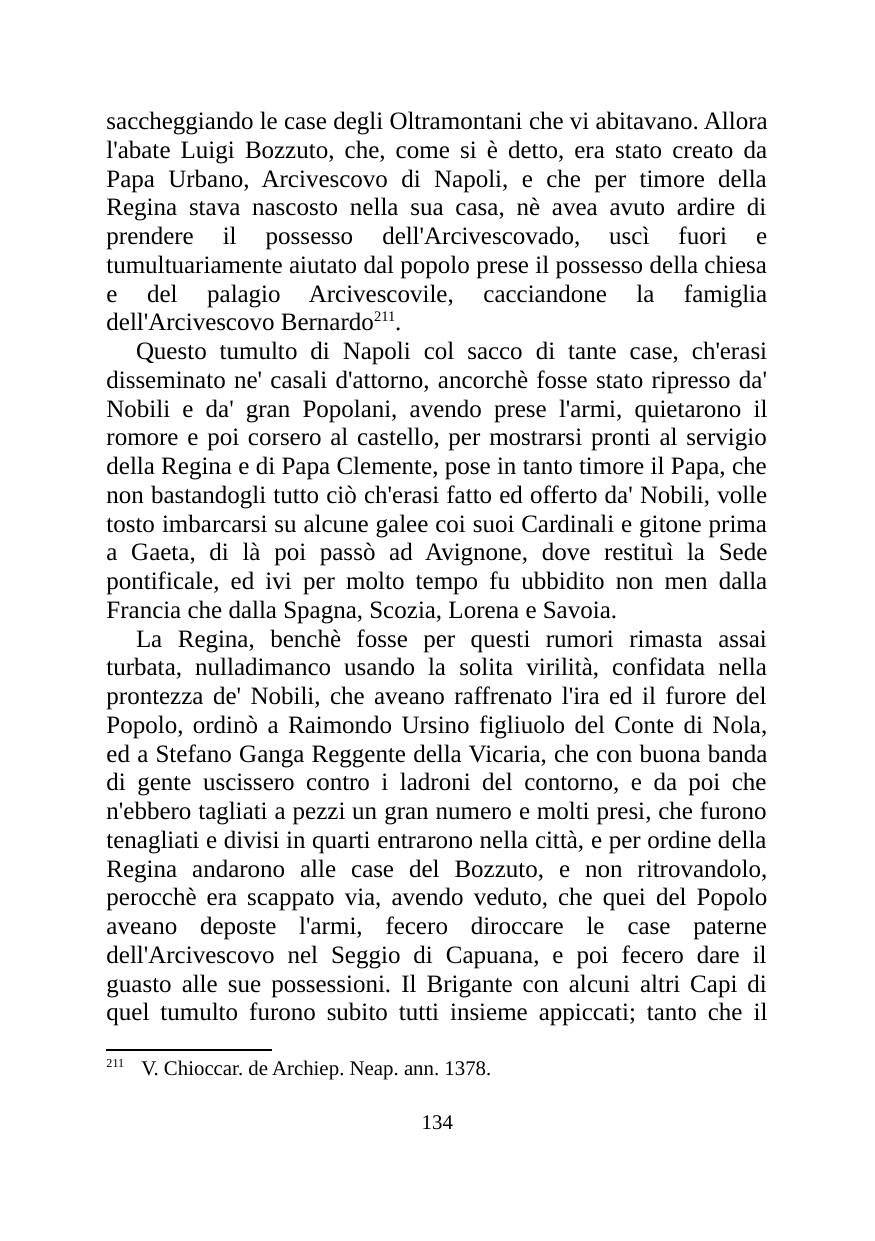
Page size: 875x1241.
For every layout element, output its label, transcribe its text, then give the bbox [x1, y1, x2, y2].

text Questo tumulto di Napoli col sacco di tante case, ch'erasi disseminato ne' casali d'attorno, ancorchè fosse stato ripresso da' Nobili e da' gran Popolani, avendo prese l'armi, quietarono il romore e poi corsero al castello, per mostrarsi pronti al servigio della Regina e di Papa Clemente, pose in tanto timore il Papa, che non bastandogli tutto ciò ch'erasi fatto ed offerto da' Nobili, volle tosto imbarcarsi su alcune galee coi suoi Cardinali e gitone prima a Gaeta, di là poi passò ad Avignone, dove restituì la Sede pontificale, ed ivi per molto tempo fu ubbidito non men dalla Francia che dalla Spagna, Scozia, Lorena e Savoia. [106, 336, 768, 624]
text V. Chioccar. de Archiep. Neap. ann. 1378. [106, 1056, 768, 1080]
text saccheggiando le case degli Oltramontani che vi abitavano. Allora l'abate Luigi Bozzuto, che, come si è detto, era stato creato da Papa Urbano, Arcivescovo di Napoli, e che per timore della Regina stava nascosto nella sua casa, nè avea avuto ardire di prendere il possesso dell'Arcivescovado, uscì fuori e tumultuariamente aiutato dal popolo prese il possesso della chiesa e del palagio Arcivescovile, cacciandone la famiglia dell'Arcivescovo Bernardo. [106, 106, 768, 336]
text La Regina, benchè fosse per questi rumori rimasta assai turbata, nulladimanco usando la solita virilità, confidata nella prontezza de' Nobili, che aveano raffrenato l'ira ed il furore del Popolo, ordinò a Raimondo Ursino figliuolo del Conte di Nola, ed a Stefano Ganga Reggente della Vicaria, che con buona banda di gente uscissero contro i ladroni del contorno, e da poi che n'ebbero tagliati a pezzi un gran numero e molti presi, che furono tenagliati e divisi in quarti entrarono nella città, e per ordine della Regina andarono alle case del Bozzuto, e non ritrovandolo, perocchè era scappato via, avendo veduto, che quei del Popolo aveano deposte l'armi, fecero diroccare le case paterne dell'Arcivescovo nel Seggio di Capuana, e poi fecero dare il guasto alle sue possessioni. Il Brigante con alcuni altri Capi di quel tumulto furono subito tutti insieme appiccati; tanto che il [106, 624, 768, 1026]
